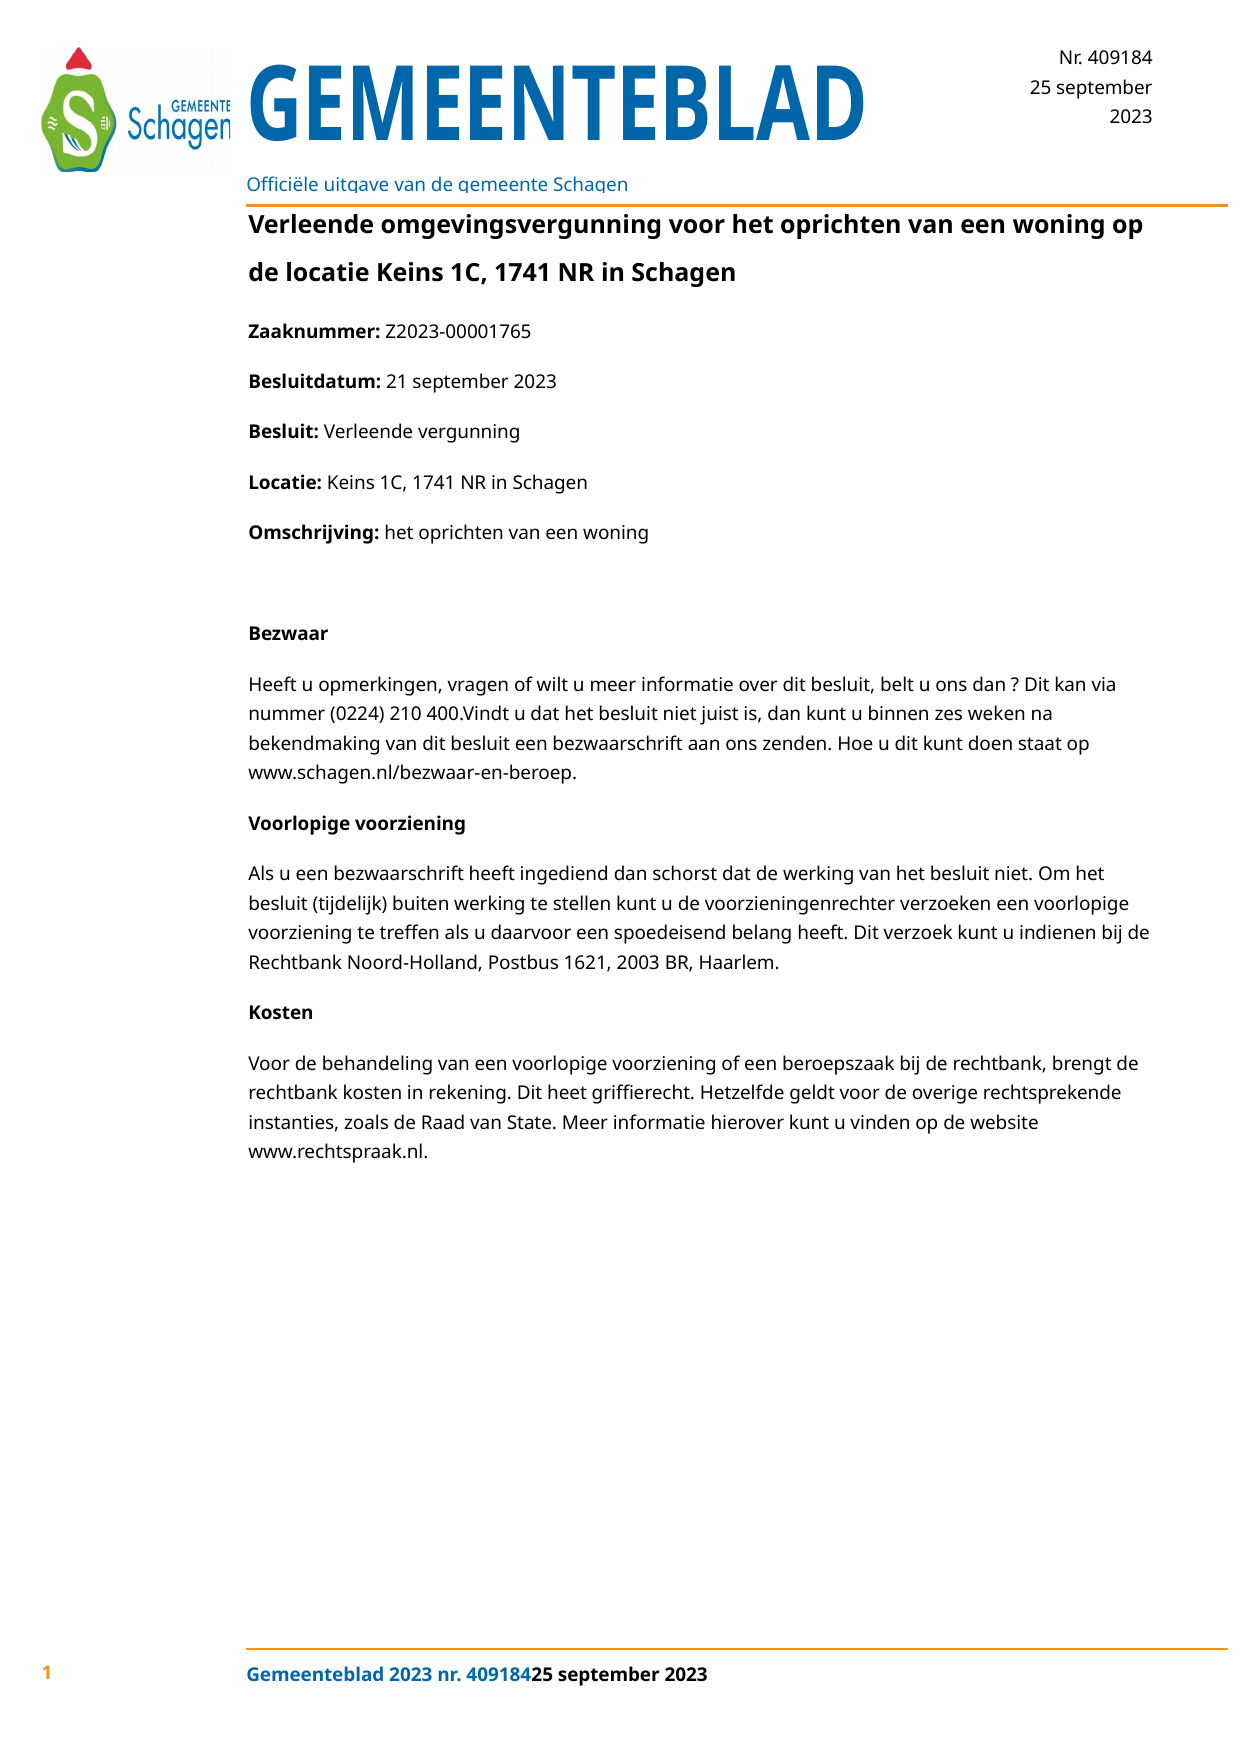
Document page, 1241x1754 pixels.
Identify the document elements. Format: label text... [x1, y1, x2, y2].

text Heeft u opmerkingen, vragen of wilt u meer informatie over dit besluit, belt u ons dan ? Dit kan via nummer (0224) 210 400.Vindt u dat het besluit niet juist is, dan kunt u binnen zes weken na bekendmaking van dit besluit een bezwaarschrift aan ons zenden. Hoe u dit kunt doen staat op www.schagen.nl/bezwaar-en-beroep. [248, 671, 1152, 785]
text Omschrijving: het oprichten van een woning [248, 519, 1152, 545]
text Voorlopige voorziening [248, 810, 1152, 836]
text Locatie: Keins 1C, 1741 NR in Schagen [248, 469, 1152, 495]
text Verleende omgevingsvergunning voor het oprichten van een woning op de locatie Keins 1C, 1741 NR in Schagen [248, 207, 1152, 288]
text Besluit: Verleende vergunning [248, 419, 1152, 444]
picture [41, 47, 231, 172]
text Voor de behandeling van een voorlopige voorziening of een beroepszaak bij de rechtbank, brengt de rechtbank kosten in rekening. Dit heet griffierecht. Hetzelfde geldt voor de overige rechtsprekende instanties, zoals de Raad van State. Meer informatie hierover kunt u vinden op de website www.rechtspraak.nl. [248, 1050, 1152, 1164]
text Kosten [248, 999, 1152, 1025]
text Zaaknummer: Z2023-00001765 [248, 318, 1152, 344]
text Besluitdatum: 21 september 2023 [248, 368, 1152, 394]
text Bezwaar [248, 620, 1152, 646]
text Als u een bezwaarschrift heeft ingediend dan schorst dat de werking van het besluit niet. Om het besluit (tijdelijk) buiten werking te stellen kunt u de voorzieningenrechter verzoeken een voorlopige voorziening te treffen als u daarvoor een spoedeisend belang heeft. Dit verzoek kunt u indienen bij de Rechtbank Noord-Holland, Postbus 1621, 2003 BR, Haarlem. [248, 860, 1152, 975]
